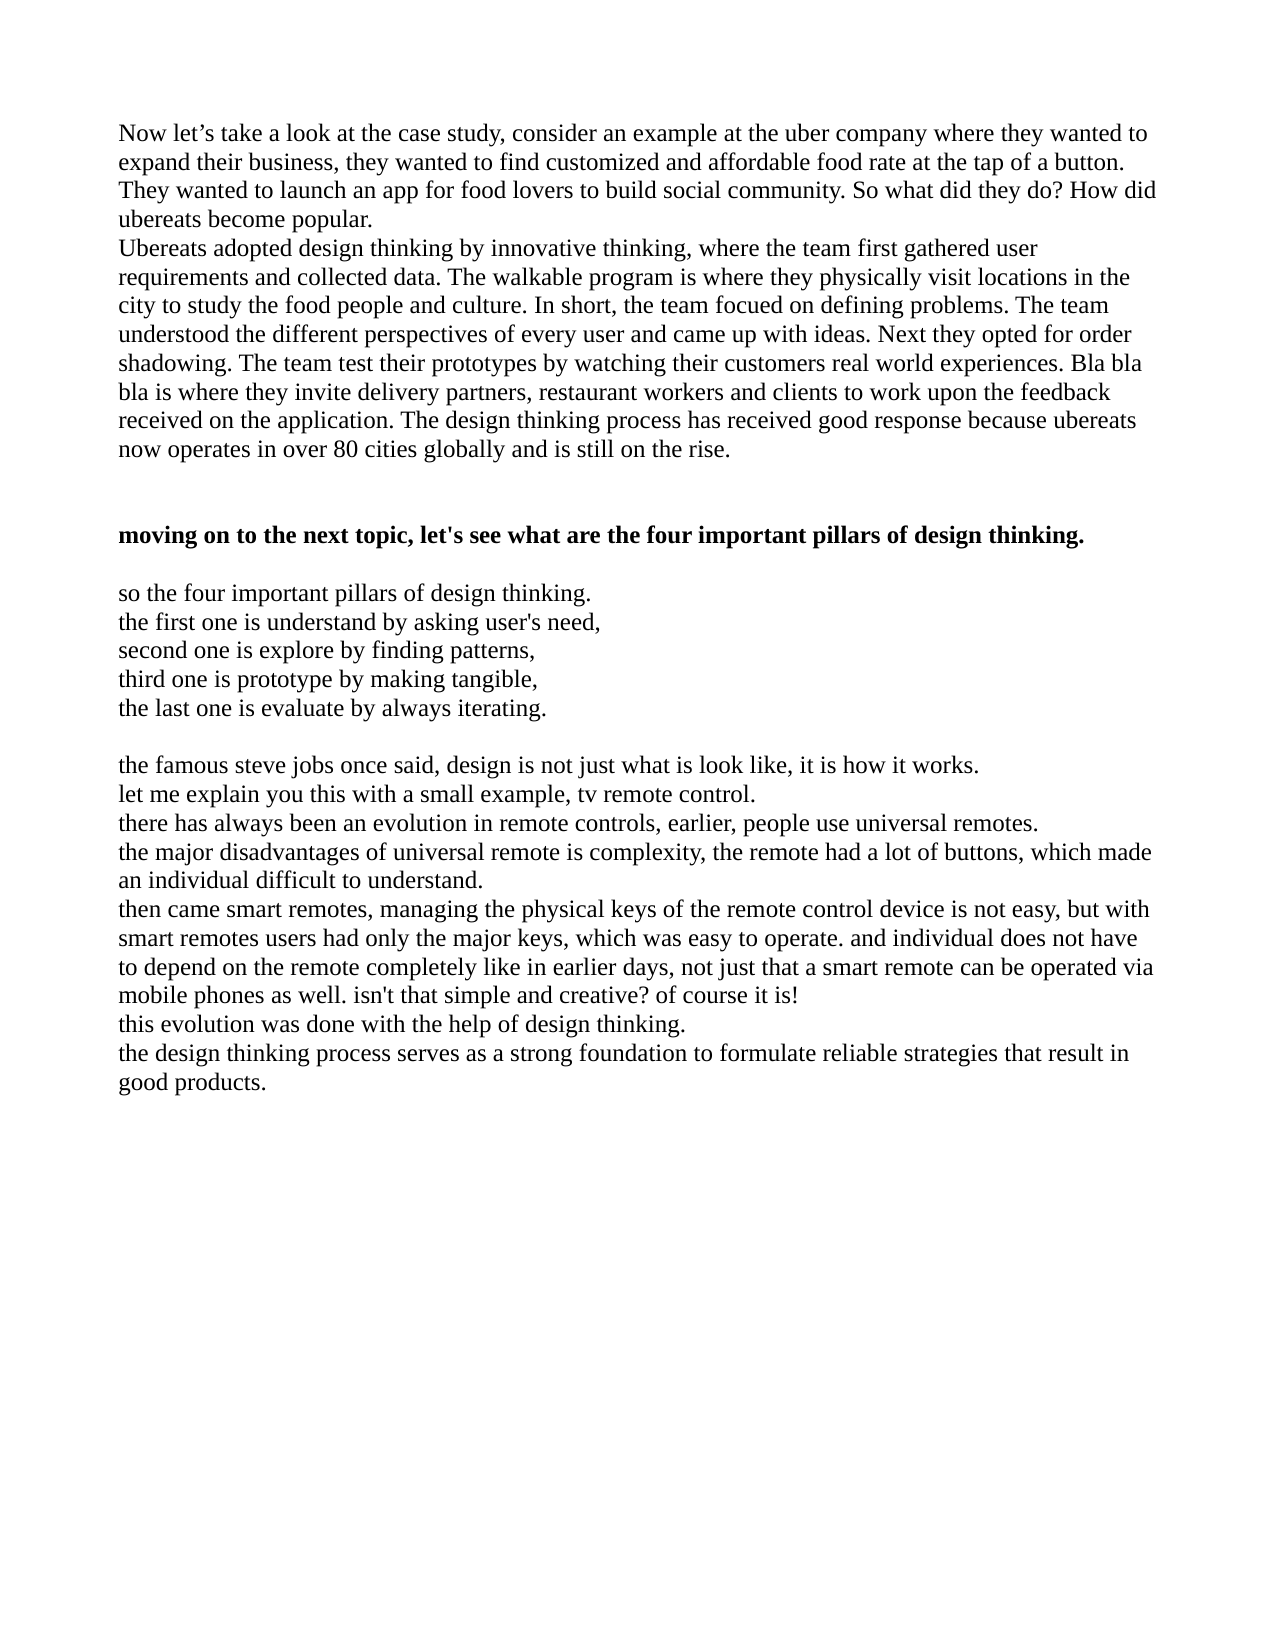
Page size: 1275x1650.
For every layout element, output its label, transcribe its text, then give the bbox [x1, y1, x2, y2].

text so the four important pillars of design thinking. [118, 578, 1157, 607]
text Now let’s take a look at the case study, consider an example at the uber company where they wanted to expand their business, they wanted to find customized and affordable food rate at the tap of a button. They wanted to launch an app for food lovers to build social community. So what did they do? How did ubereats become popular. [118, 118, 1157, 233]
text Ubereats adopted design thinking by innovative thinking, where the team first gathered user requirements and collected data. The walkable program is where they physically visit locations in the city to study the food people and culture. In short, the team focued on defining problems. The team understood the different perspectives of every user and came up with ideas. Next they opted for order shadowing. The team test their prototypes by watching their customers real world experiences. Bla bla bla is where they invite delivery partners, restaurant workers and clients to work upon the feedback received on the application. The design thinking process has received good response because ubereats now operates in over 80 cities globally and is still on the rise. [118, 233, 1157, 463]
text the first one is understand by asking user's need, [118, 607, 1157, 636]
text there has always been an evolution in remote controls, earlier, people use universal remotes. [118, 808, 1157, 837]
text then came smart remotes, managing the physical keys of the remote control device is not easy, but with smart remotes users had only the major keys, which was easy to operate. and individual does not have to depend on the remote completely like in earlier days, not just that a smart remote can be operated via mobile phones as well. isn't that simple and creative? of course it is! [118, 894, 1157, 1009]
text let me explain you this with a small example, tv remote control. [118, 779, 1157, 808]
text the major disadvantages of universal remote is complexity, the remote had a lot of buttons, which made an individual difficult to understand. [118, 837, 1157, 894]
text this evolution was done with the help of design thinking. [118, 1009, 1157, 1038]
text the design thinking process serves as a strong foundation to formulate reliable strategies that result in good products. [118, 1038, 1157, 1096]
text second one is explore by finding patterns, [118, 636, 1157, 664]
text the famous steve jobs once said, design is not just what is look like, it is how it works. [118, 751, 1157, 779]
text moving on to the next topic, let's see what are the four important pillars of design thinking. [118, 521, 1157, 549]
text third one is prototype by making tangible, [118, 664, 1157, 693]
text the last one is evaluate by always iterating. [118, 693, 1157, 722]
